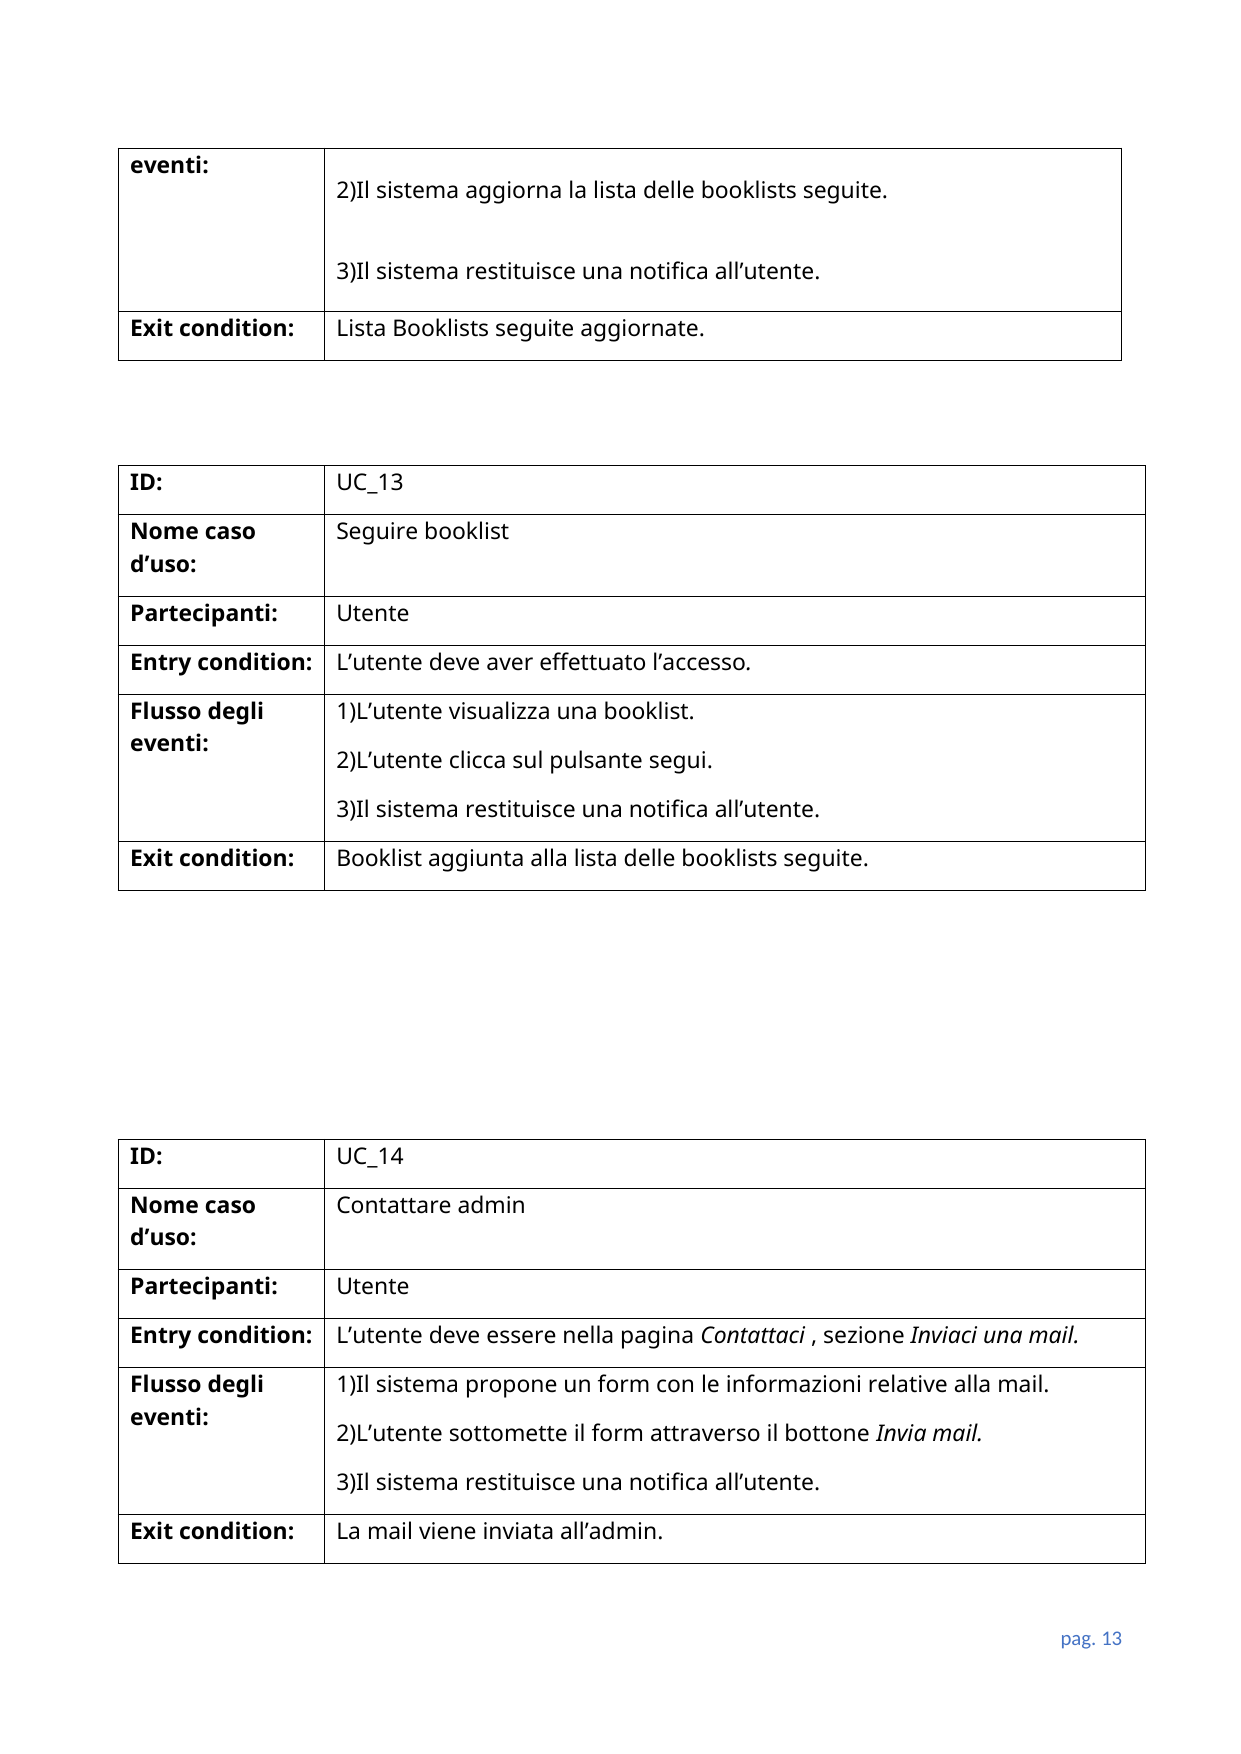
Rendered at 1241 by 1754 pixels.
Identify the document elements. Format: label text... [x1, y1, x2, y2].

table_cell Flusso degli eventi: [119, 695, 324, 841]
table_cell Partecipanti: [119, 597, 324, 645]
table_cell Exit condition: [119, 312, 324, 360]
table_cell Entry condition: [119, 646, 324, 694]
table_header UC_14 [325, 1140, 1145, 1188]
table_cell Exit condition: [119, 842, 324, 890]
table_cell L’utente deve essere nella pagina Contattaci , sezione Inviaci una mail. [325, 1319, 1145, 1367]
table_cell eventi: [119, 149, 324, 311]
table_cell Partecipanti: [119, 1270, 324, 1318]
table_header ID: [119, 1140, 324, 1188]
table_cell Contattare admin [325, 1189, 1145, 1269]
table_cell Seguire booklist [325, 515, 1145, 596]
table_cell Nome caso d’uso: [119, 515, 324, 596]
table_cell 1)L’utente visualizza una booklist. 2)L’utente clicca sul pulsante segui. 3)Il sistema restituisce una notifica all’utente. [325, 695, 1145, 841]
table_header ID: [119, 466, 324, 514]
table_cell Exit condition: [119, 1515, 324, 1563]
table_cell Nome caso d’uso: [119, 1189, 324, 1269]
table_cell 1)Il sistema propone un form con le informazioni relative alla mail. 2)L’utente sottomette il form attraverso il bottone Invia mail. 3)Il sistema restituisce una notifica all’utente. [325, 1368, 1145, 1514]
table_cell La mail viene inviata all’admin. [325, 1515, 1145, 1563]
table_cell 2)Il sistema aggiorna la lista delle booklists seguite. 3)Il sistema restituisce una notifica all’utente. [325, 149, 1121, 311]
table_cell Utente [325, 1270, 1145, 1318]
table_header UC_13 [325, 466, 1145, 514]
table_cell Booklist aggiunta alla lista delle booklists seguite. [325, 842, 1145, 890]
table_cell L’utente deve aver effettuato l’accesso. [325, 646, 1145, 694]
table_cell Entry condition: [119, 1319, 324, 1367]
table_cell Lista Booklists seguite aggiornate. [325, 312, 1121, 360]
table_cell Utente [325, 597, 1145, 645]
table_cell Flusso degli eventi: [119, 1368, 324, 1514]
